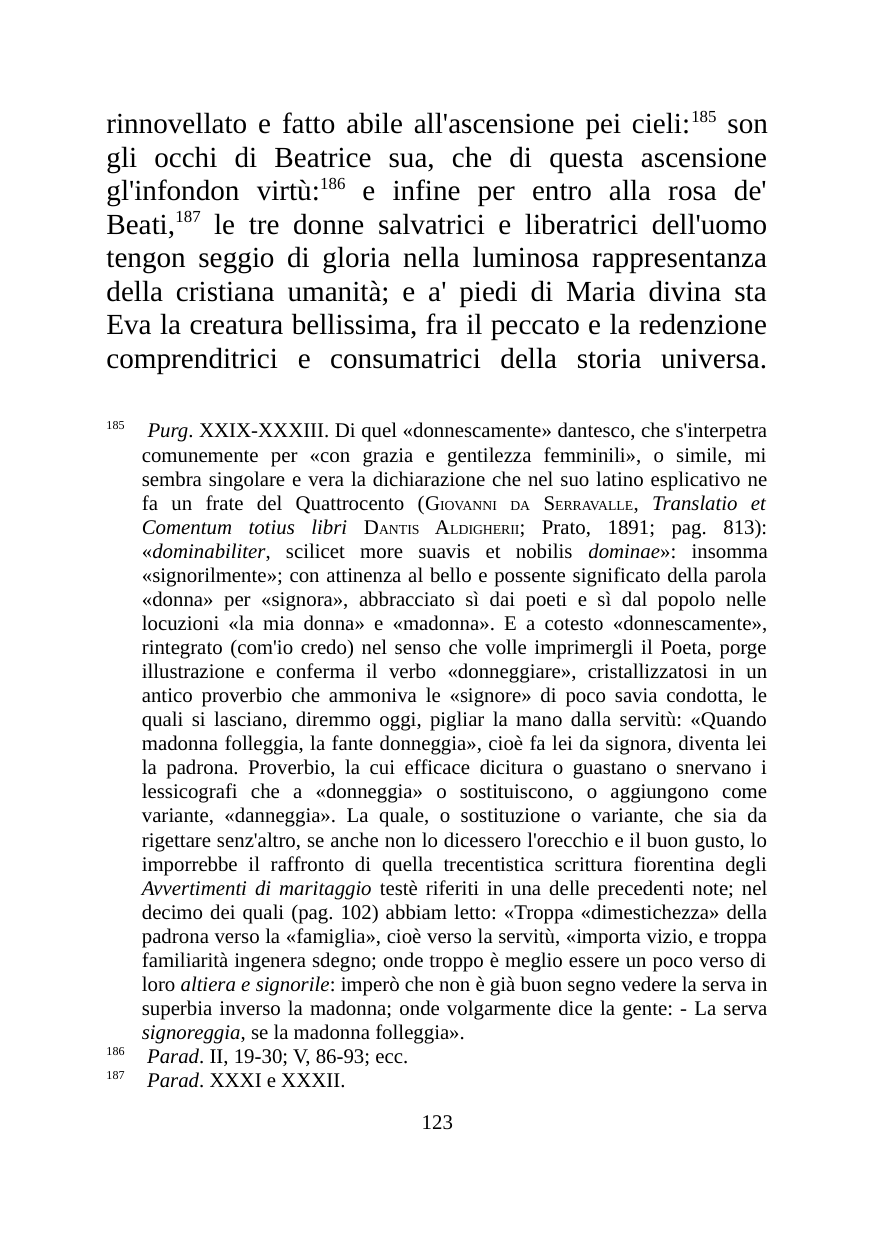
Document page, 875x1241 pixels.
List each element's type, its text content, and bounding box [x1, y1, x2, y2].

text Parad. XXXI e XXXII. [106, 1068, 768, 1092]
text rinnovellato e fatto abile all'ascensione pei cieli: son gli occhi di Beatrice sua, che di questa ascensione gl'infondon virtù: e infine per entro alla rosa de' Beati, le tre donne salvatrici e liberatrici dell'uomo tengon seggio di gloria nella luminosa rappresentanza della cristiana umanità; e a' piedi di Maria divina sta Eva la creatura bellissima, fra il peccato e la redenzione comprenditrici e consumatrici della storia universa. [106, 106, 768, 374]
text Parad. II, 19-30; V, 86-93; ecc. [106, 1044, 768, 1068]
text Purg. XXIX-XXXIII. Di quel «donnescamente» dantesco, che s'interpetra comunemente per «con grazia e gentilezza femminili», o simile, mi sembra singolare e vera la dichiarazione che nel suo latino esplicativo ne fa un frate del Quattrocento (Giovanni da Serravalle, Translatio et Comentum totius libri Dantis Aldigherii; Prato, 1891; pag. 813): «dominabiliter, scilicet more suavis et nobilis dominae»: insomma «signorilmente»; con attinenza al bello e possente significato della parola «donna» per «signora», abbracciato sì dai poeti e sì dal popolo nelle locuzioni «la mia donna» e «madonna». E a cotesto «donnescamente», rintegrato (com'io credo) nel senso che volle imprimergli il Poeta, porge illustrazione e conferma il verbo «donneggiare», cristallizzatosi in un antico proverbio che ammoniva le «signore» di poco savia condotta, le quali si lasciano, diremmo oggi, pigliar la mano dalla servitù: «Quando madonna folleggia, la fante donneggia», cioè fa lei da signora, diventa lei la padrona. Proverbio, la cui efficace dicitura o guastano o snervano i lessicografi che a «donneggia» o sostituiscono, o aggiungono come variante, «danneggia». La quale, o sostituzione o variante, che sia da rigettare senz'altro, se anche non lo dicessero l'orecchio e il buon gusto, lo imporrebbe il raffronto di quella trecentistica scrittura fiorentina degli Avvertimenti di maritaggio testè riferiti in una delle precedenti note; nel decimo dei quali (pag. 102) abbiam letto: «Troppa «dimestichezza» della padrona verso la «famiglia», cioè verso la servitù, «importa vizio, e troppa familiarità ingenera sdegno; onde troppo è meglio essere un poco verso di loro altiera e signorile: imperò che non è già buon segno vedere la serva in superbia inverso la madonna; onde volgarmente dice la gente: - La serva signoreggia, se la madonna folleggia». [106, 418, 768, 1044]
